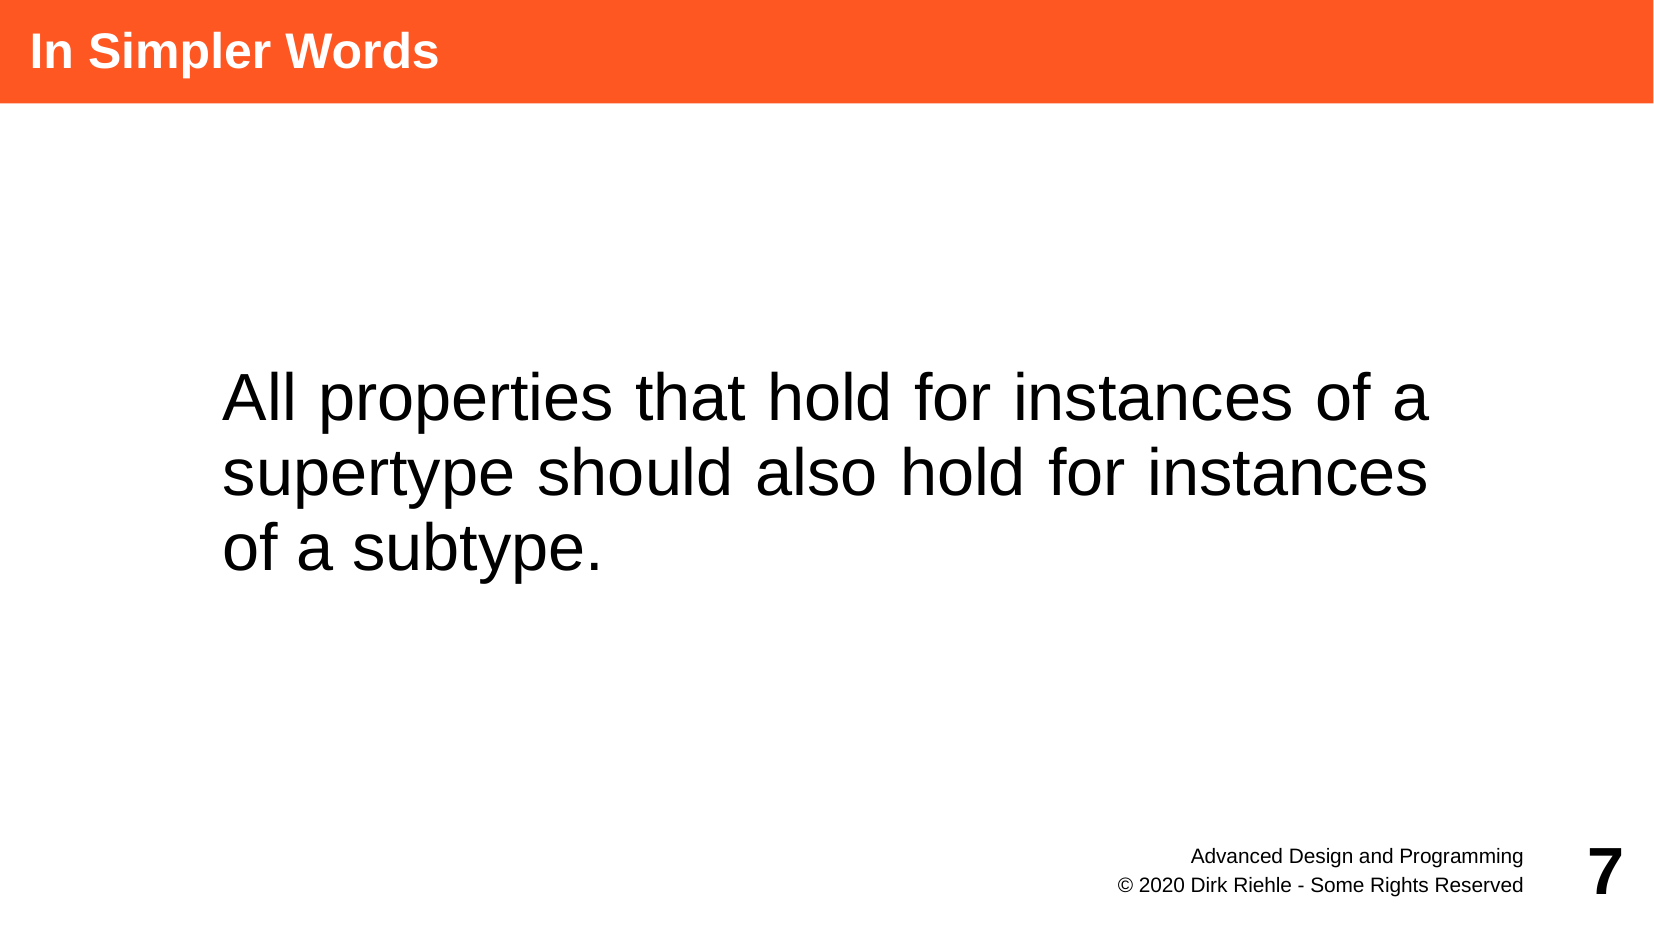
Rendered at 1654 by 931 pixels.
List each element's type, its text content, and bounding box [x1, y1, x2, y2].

title In Simpler Words [0, 0, 1654, 104]
subtitle All properties that hold for instances of a supertype should also hold for instances of a subtype. [29, 132, 1625, 813]
